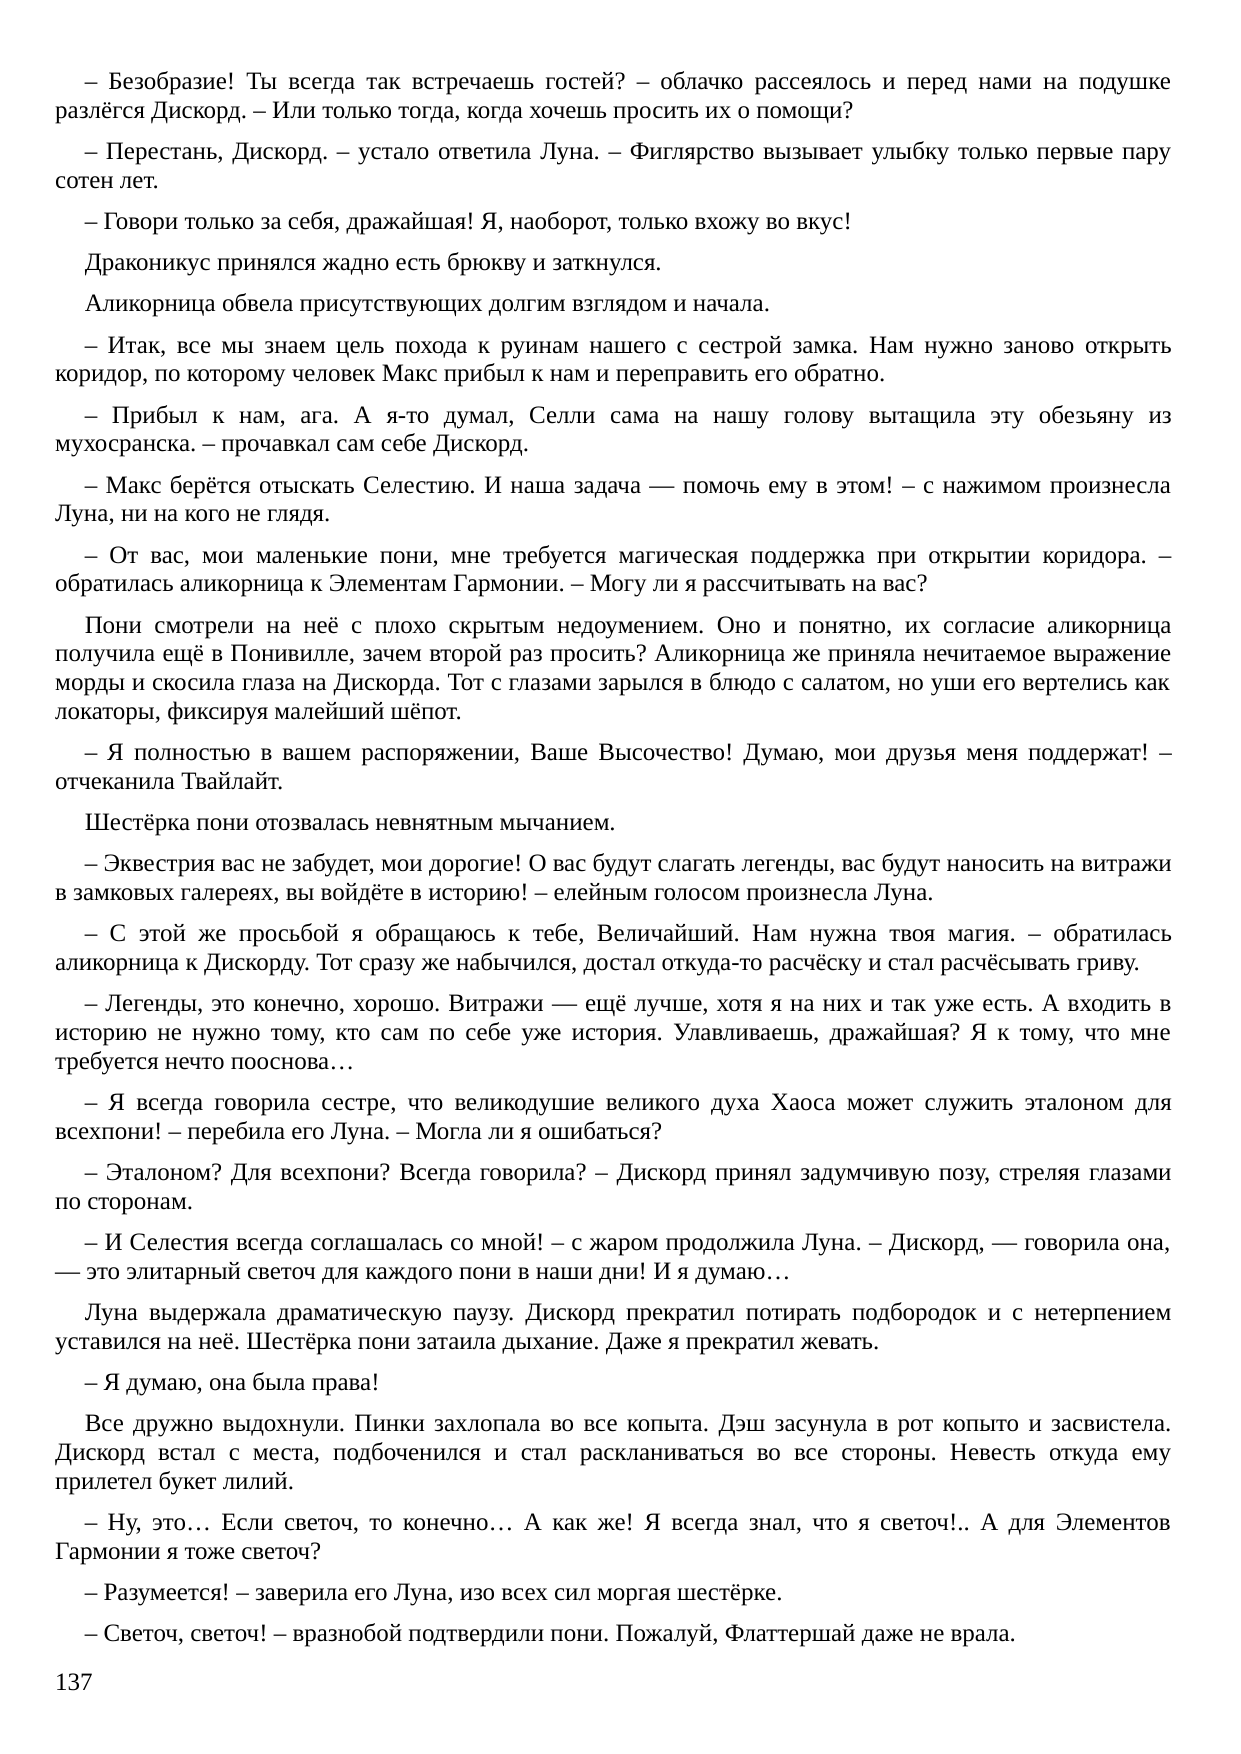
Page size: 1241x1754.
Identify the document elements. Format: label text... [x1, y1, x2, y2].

text Аликорница обвела присутствующих долгим взглядом и начала. [55, 288, 1173, 317]
text – Ну, это… Если светоч, то конечно… А как же! Я всегда знал, что я светоч!.. А для Элементов Гармонии я тоже светоч? [55, 1507, 1173, 1565]
text Драконикус принялся жадно есть брюкву и заткнулся. [55, 247, 1173, 276]
text – Я полностью в вашем распоряжении, Ваше Высочество! Думаю, мои друзья меня поддержат! – отчеканила Твайлайт. [55, 737, 1173, 795]
text Все дружно выдохнули. Пинки захлопала во все копыта. Дэш засунула в рот копыто и засвистела. Дискорд встал с места, подбоченился и стал раскланиваться во все стороны. Невесть откуда ему прилетел букет лилий. [55, 1408, 1173, 1495]
text – Эквестрия вас не забудет, мои дорогие! О вас будут слагать легенды, вас будут наносить на витражи в замковых галереях, вы войдёте в историю! – елейным голосом произнесла Луна. [55, 848, 1173, 906]
text Пони смотрели на неё с плохо скрытым недоумением. Оно и понятно, их согласие аликорница получила ещё в Понивилле, зачем второй раз просить? Аликорница же приняла нечитаемое выражение морды и скосила глаза на Дискорда. Тот с глазами зарылся в блюдо с салатом, но уши его вертелись как локаторы, фиксируя малейший шёпот. [55, 610, 1173, 725]
text – Я думаю, она была права! [55, 1367, 1173, 1396]
text – Эталоном? Для всехпони? Всегда говорила? – Дискорд принял задумчивую позу, стреляя глазами по сторонам. [55, 1157, 1173, 1215]
text – Прибыл к нам, ага. А я-то думал, Селли сама на нашу голову вытащила эту обезьяну из мухосранска. – прочавкал сам себе Дискорд. [55, 400, 1173, 457]
text – Разумеется! – заверила его Луна, изо всех сил моргая шестёрке. [55, 1577, 1173, 1606]
text – От вас, мои маленькие пони, мне требуется магическая поддержка при открытии коридора. – обратилась аликорница к Элементам Гармонии. – Могу ли я рассчитывать на вас? [55, 540, 1173, 597]
text – Я всегда говорила сестре, что великодушие великого духа Хаоса может служить эталоном для всехпони! – перебила его Луна. – Могла ли я ошибаться? [55, 1087, 1173, 1145]
text – Безобразие! Ты всегда так встречаешь гостей? – облачко рассеялось и перед нами на подушке разлёгся Дискорд. – Или только тогда, когда хочешь просить их о помощи? [55, 66, 1173, 123]
text Шестёрка пони отозвалась невнятным мычанием. [55, 807, 1173, 836]
text – С этой же просьбой я обращаюсь к тебе, Величайший. Нам нужна твоя магия. – обратилась аликорница к Дискорду. Тот сразу же набычился, достал откуда-то расчёску и стал расчёсывать гриву. [55, 918, 1173, 976]
text – Светоч, светоч! – вразнобой подтвердили пони. Пожалуй, Флаттершай даже не врала. [55, 1618, 1173, 1647]
text – Перестань, Дискорд. – устало ответила Луна. – Фиглярство вызывает улыбку только первые пару сотен лет. [55, 136, 1173, 193]
text – Макс берётся отыскать Селестию. И наша задача — помочь ему в этом! – с нажимом произнесла Луна, ни на кого не глядя. [55, 470, 1173, 527]
text – И Селестия всегда соглашалась со мной! – с жаром продолжила Луна. – Дискорд, — говорила она, — это элитарный светоч для каждого пони в наши дни! И я думаю… [55, 1227, 1173, 1285]
text – Говори только за себя, дражайшая! Я, наоборот, только вхожу во вкус! [55, 206, 1173, 235]
text – Легенды, это конечно, хорошо. Витражи — ещё лучше, хотя я на них и так уже есть. А входить в историю не нужно тому, кто сам по себе уже история. Улавливаешь, дражайшая? Я к тому, что мне требуется нечто пооснова… [55, 988, 1173, 1075]
text – Итак, все мы знаем цель похода к руинам нашего с сестрой замка. Нам нужно заново открыть коридор, по которому человек Макс прибыл к нам и переправить его обратно. [55, 330, 1173, 387]
text Луна выдержала драматическую паузу. Дискорд прекратил потирать подбородок и с нетерпением уставился на неё. Шестёрка пони затаила дыхание. Даже я прекратил жевать. [55, 1297, 1173, 1355]
